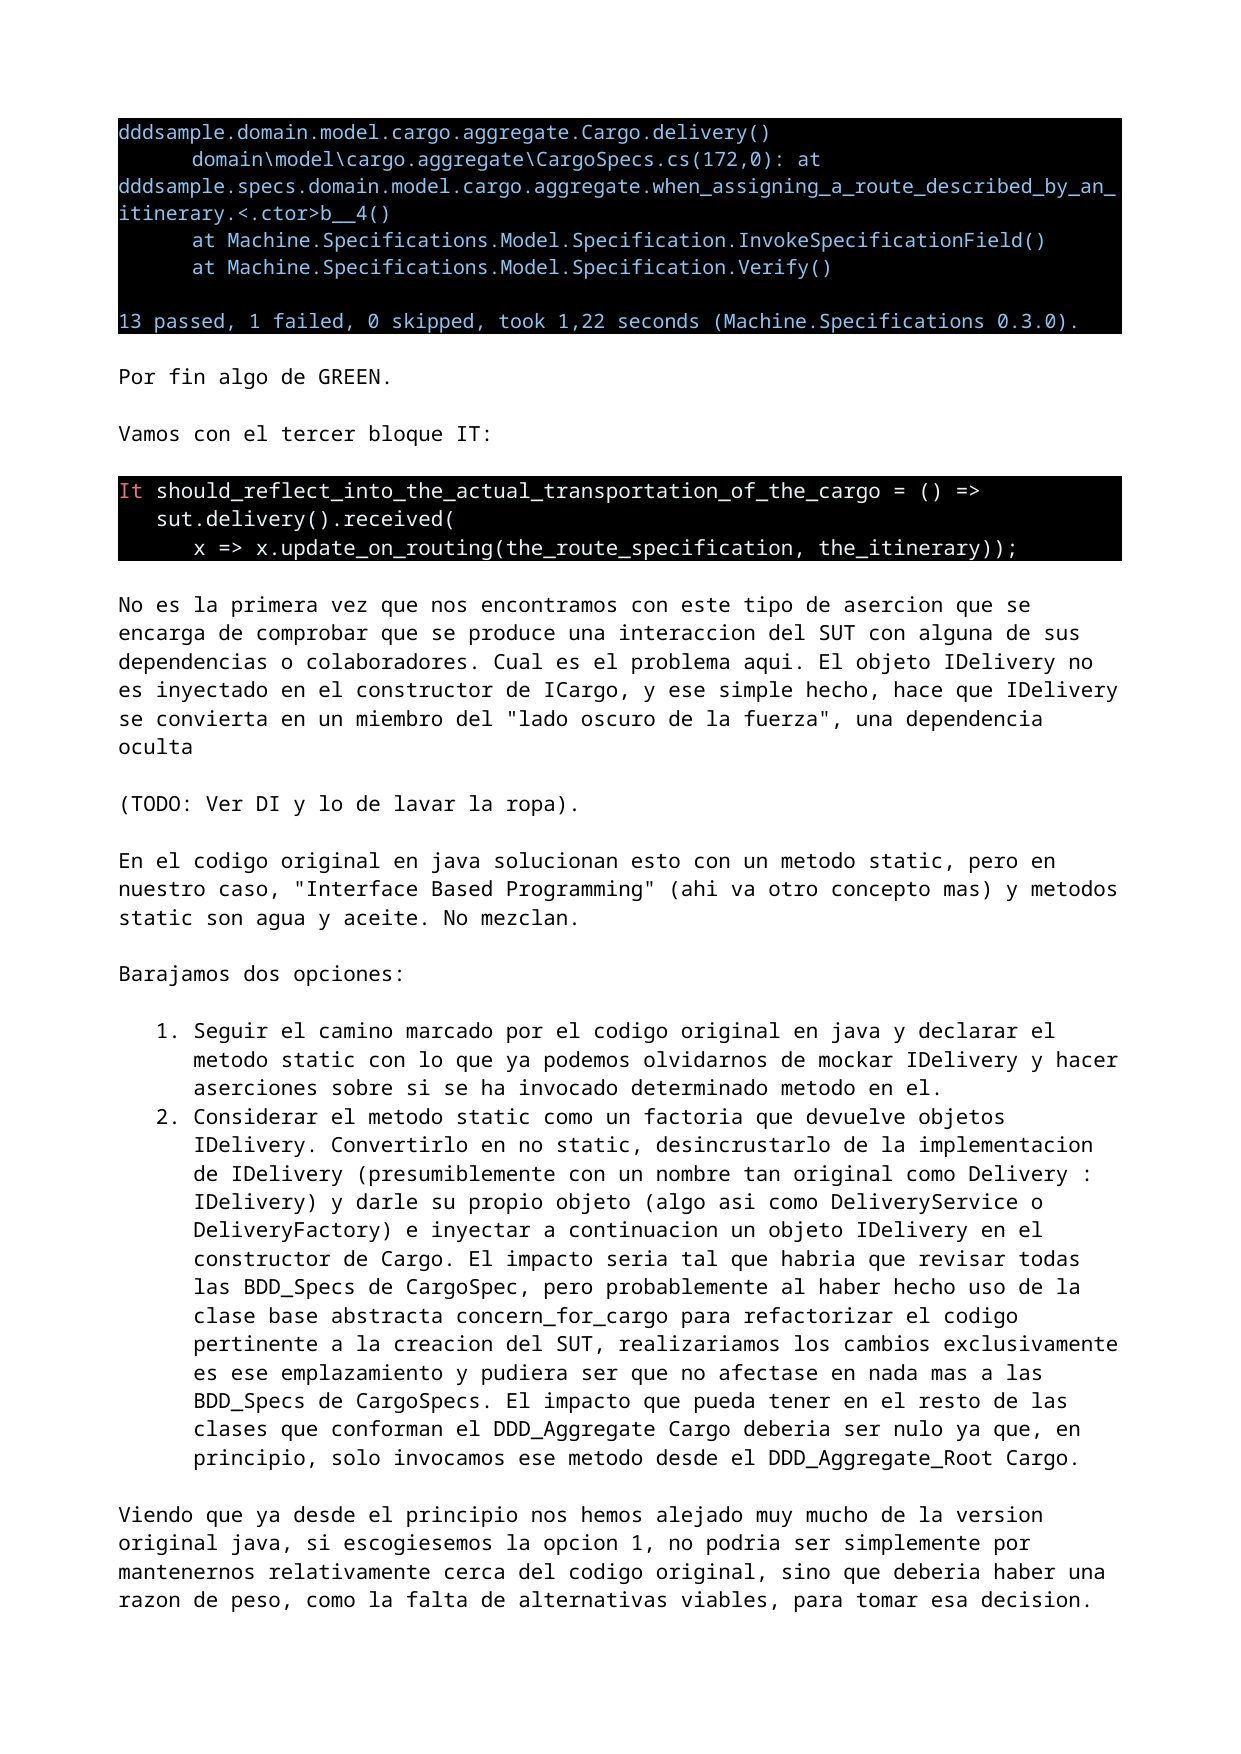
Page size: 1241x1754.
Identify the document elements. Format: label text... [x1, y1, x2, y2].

text En el codigo original en java solucionan esto con un metodo static, pero en nuestro caso, "Interface Based Programming" (ahi va otro concepto mas) y metodos static son agua y aceite. No mezclan. [118, 846, 1122, 931]
text Por fin algo de GREEN. [118, 362, 1122, 391]
text It should_reflect_into_the_actual_transportation_of_the_cargo = () => [118, 476, 1122, 504]
text dddsample.domain.model.cargo.aggregate.Cargo.delivery() [118, 118, 1122, 145]
text (TODO: Ver DI y lo de lavar la ropa). [118, 789, 1122, 817]
list Seguir el camino marcado por el codigo original en java y declarar el metodo static con lo que ya podemos olvidarnos de mockar IDelivery y hacer aserciones sobre si se ha invocado determinado metodo en el. [156, 1016, 1122, 1102]
text 13 passed, 1 failed, 0 skipped, took 1,22 seconds (Machine.Specifications 0.3.0). [118, 307, 1122, 334]
text Viendo que ya desde el principio nos hemos alejado muy mucho de la version original java, si escogiesemos la opcion 1, no podria ser simplemente por mantenernos relativamente cerca del codigo original, sino que deberia haber una razon de peso, como la falta de alternativas viables, para tomar esa decision. [118, 1500, 1122, 1614]
text No es la primera vez que nos encontramos con este tipo de asercion que se encarga de comprobar que se produce una interaccion del SUT con alguna de sus dependencias o colaboradores. Cual es el problema aqui. El objeto IDelivery no es inyectado en el constructor de ICargo, y ese simple hecho, hace que IDelivery se convierta en un miembro del "lado oscuro de la fuerza", una dependencia oculta [118, 590, 1122, 761]
text at Machine.Specifications.Model.Specification.Verify() [118, 253, 1122, 280]
text domain\model\cargo.aggregate\CargoSpecs.cs(172,0): at dddsample.specs.domain.model.cargo.aggregate.when_assigning_a_route_described_by_an_itinerary.<.ctor>b__4() [118, 145, 1122, 226]
text Barajamos dos opciones: [118, 959, 1122, 988]
list Considerar el metodo static como un factoria que devuelve objetos IDelivery. Convertirlo en no static, desincrustarlo de la implementacion de IDelivery (presumiblemente con un nombre tan original como Delivery : IDelivery) y darle su propio objeto (algo asi como DeliveryService o DeliveryFactory) e inyectar a continuacion un objeto IDelivery en el constructor de Cargo. El impacto seria tal que habria que revisar todas las BDD_Specs de CargoSpec, pero probablemente al haber hecho uso de la clase base abstracta concern_for_cargo para refactorizar el codigo pertinente a la creacion del SUT, realizariamos los cambios exclusivamente es ese emplazamiento y pudiera ser que no afectase en nada mas a las BDD_Specs de CargoSpecs. El impacto que pueda tener en el resto de las clases que conforman el DDD_Aggregate Cargo deberia ser nulo ya que, en principio, solo invocamos ese metodo desde el DDD_Aggregate_Root Cargo. [156, 1102, 1122, 1471]
text Vamos con el tercer bloque IT: [118, 419, 1122, 448]
text x => x.update_on_routing(the_route_specification, the_itinerary)); [118, 533, 1122, 561]
text sut.delivery().received( [118, 504, 1122, 533]
text at Machine.Specifications.Model.Specification.InvokeSpecificationField() [118, 226, 1122, 253]
